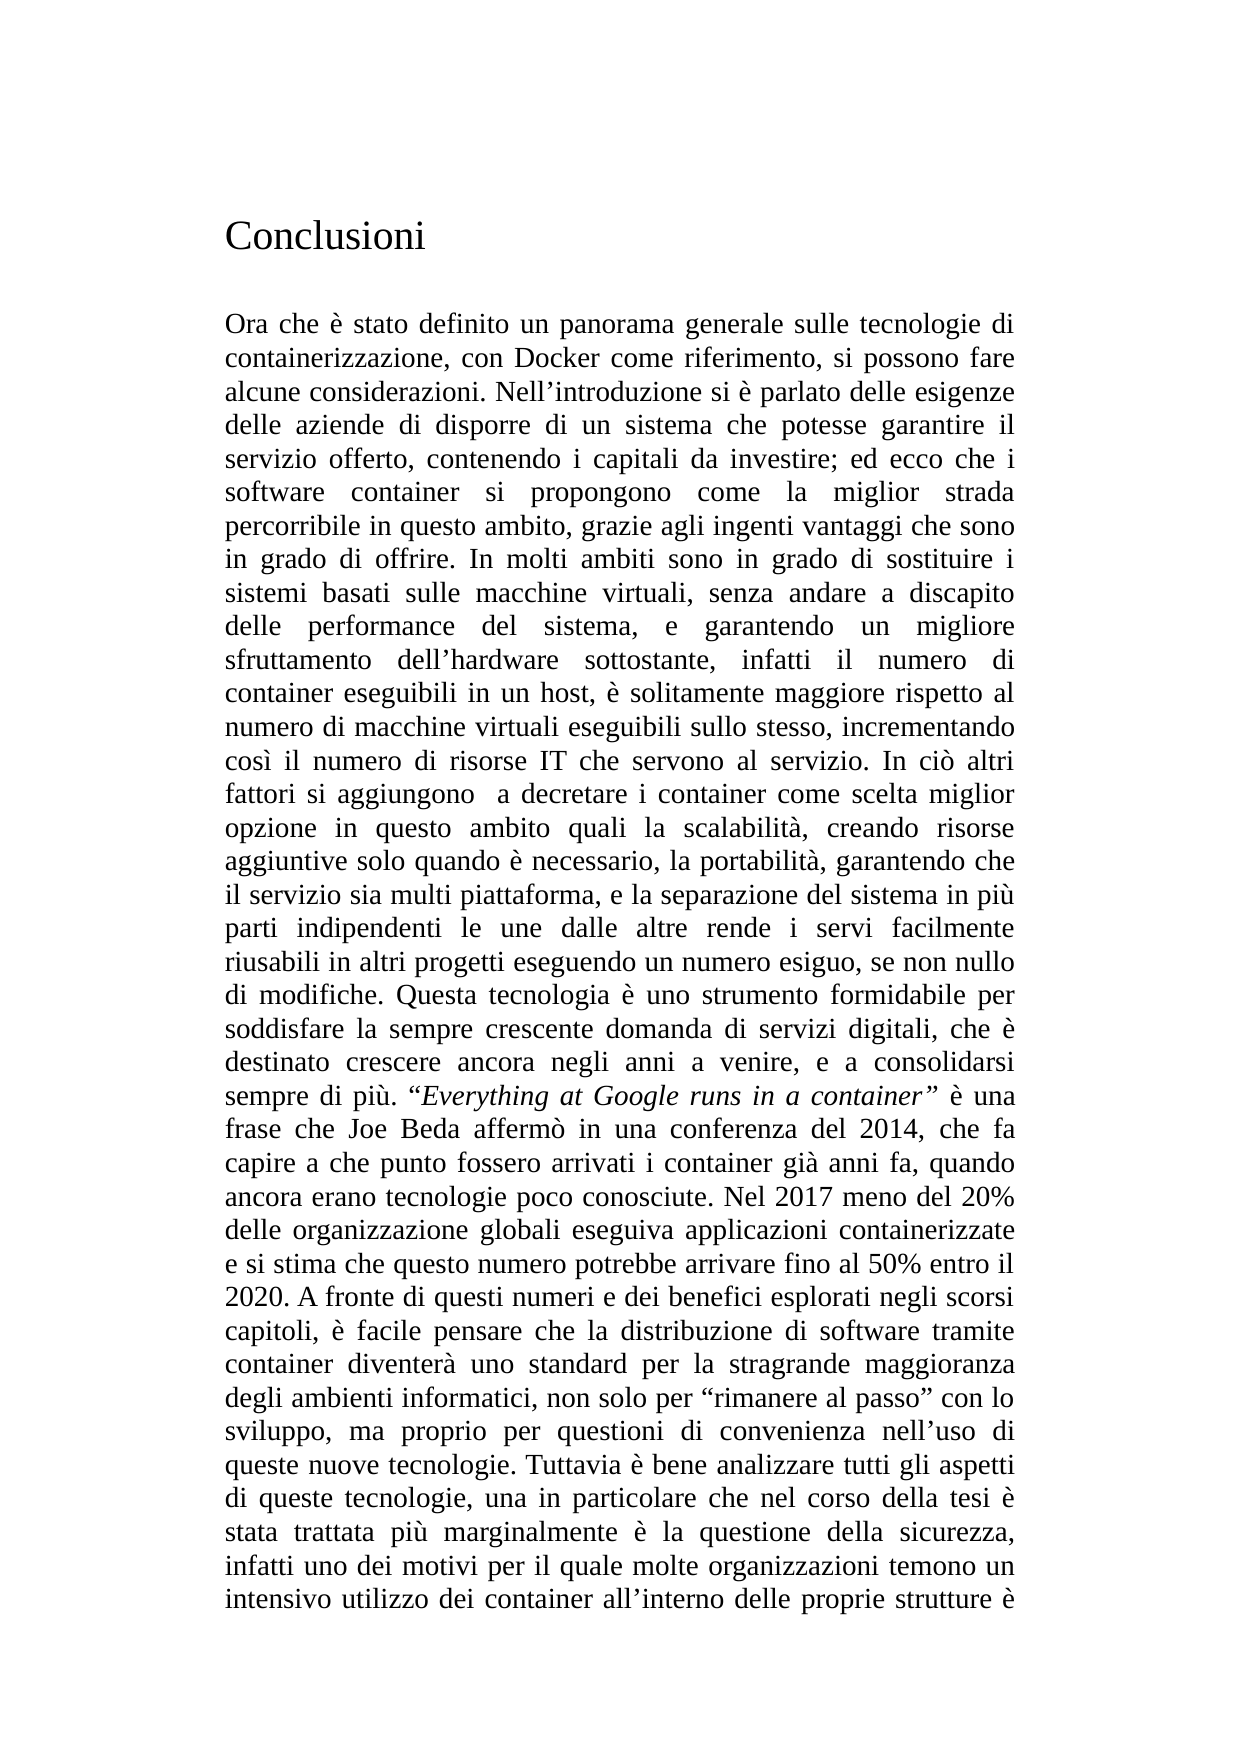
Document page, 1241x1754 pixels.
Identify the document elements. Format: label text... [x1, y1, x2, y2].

text Ora che è stato definito un panorama generale sulle tecnologie di containerizzazione, con Docker come riferimento, si possono fare alcune considerazioni. Nell’introduzione si è parlato delle esigenze delle aziende di disporre di un sistema che potesse garantire il servizio offerto, contenendo i capitali da investire; ed ecco che i software container si propongono come la miglior strada percorribile in questo ambito, grazie agli ingenti vantaggi che sono in grado di offrire. In molti ambiti sono in grado di sostituire i sistemi basati sulle macchine virtuali, senza andare a discapito delle performance del sistema, e garantendo un migliore sfruttamento dell’hardware sottostante, infatti il numero di container eseguibili in un host, è solitamente maggiore rispetto al numero di macchine virtuali eseguibili sullo stesso, incrementando così il numero di risorse IT che servono al servizio. In ciò altri fattori si aggiungono a decretare i container come scelta miglior opzione in questo ambito quali la scalabilità, creando risorse aggiuntive solo quando è necessario, la portabilità, garantendo che il servizio sia multi piattaforma, e la separazione del sistema in più parti indipendenti le une dalle altre rende i servi facilmente riusabili in altri progetti eseguendo un numero esiguo, se non nullo di modifiche. Questa tecnologia è uno strumento formidabile per soddisfare la sempre crescente domanda di servizi digitali, che è destinato crescere ancora negli anni a venire, e a consolidarsi sempre di più. “Everything at Google runs in a container” è una frase che Joe Beda affermò in una conferenza del 2014, che fa capire a che punto fossero arrivati i container già anni fa, quando ancora erano tecnologie poco conosciute. Nel 2017 meno del 20% delle organizzazione globali eseguiva applicazioni containerizzate e si stima che questo numero potrebbe arrivare fino al 50% entro il 2020. A fronte di questi numeri e dei benefici esplorati negli scorsi capitoli, è facile pensare che la distribuzione di software tramite container diventerà uno standard per la stragrande maggioranza degli ambienti informatici, non solo per “rimanere al passo” con lo sviluppo, ma proprio per questioni di convenienza nell’uso di queste nuove tecnologie. Tuttavia è bene analizzare tutti gli aspetti di queste tecnologie, una in particolare che nel corso della tesi è stata trattata più marginalmente è la questione della sicurezza, infatti uno dei motivi per il quale molte organizzazioni temono un intensivo utilizzo dei container all’interno delle proprie strutture è [224, 307, 1016, 1615]
text Conclusioni [224, 211, 1016, 259]
